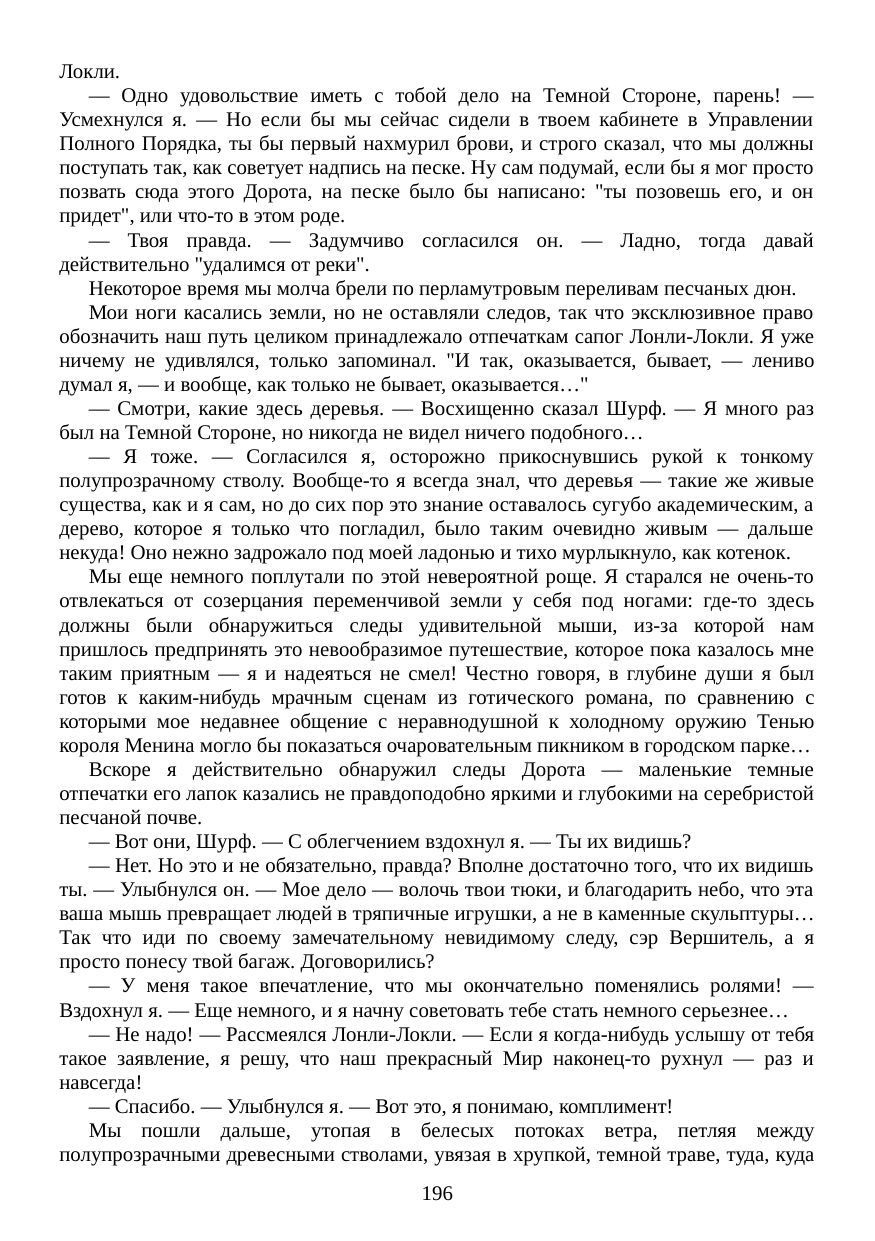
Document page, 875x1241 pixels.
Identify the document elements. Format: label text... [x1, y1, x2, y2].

text — Смотри, какие здесь деревья. — Восхищенно сказал Шурф. — Я много раз был на Темной Стороне, но никогда не видел ничего подобного… [59, 396, 815, 444]
text — Не надо! — Рассмеялся Лонли-Локли. — Если я когда-нибудь услышу от тебя такое заявление, я решу, что наш прекрасный Мир наконец-то рухнул — раз и навсегда! [59, 1022, 815, 1094]
text — Твоя правда. — Задумчиво согласился он. — Ладно, тогда давай действительно "удалимся от реки". [59, 227, 815, 276]
text — Я тоже. — Согласился я, осторожно прикоснувшись рукой к тонкому полупрозрачному стволу. Вообще-то я всегда знал, что деревья — такие же живые существа, как и я сам, но до сих пор это знание оставалось сугубо академическим, а дерево, которое я только что погладил, было таким очевидно живым — дальше некуда! Оно нежно задрожало под моей ладонью и тихо мурлыкнуло, как котенок. [59, 444, 815, 564]
text — У меня такое впечатление, что мы окончательно поменялись ролями! — Вздохнул я. — Еще немного, и я начну советовать тебе стать немного серьезнее… [59, 973, 815, 1022]
text Локли. [59, 59, 815, 83]
text Мы еще немного поплутали по этой невероятной роще. Я старался не очень-то отвлекаться от созерцания переменчивой земли у себя под ногами: где-то здесь должны были обнаружиться следы удивительной мыши, из-за которой нам пришлось предпринять это невообразимое путешествие, которое пока казалось мне таким приятным — я и надеяться не смел! Честно говоря, в глубине души я был готов к каким-нибудь мрачным сценам из готического романа, по сравнению с которыми мое недавнее общение с неравнодушной к холодному оружию Тенью короля Менина могло бы показаться очаровательным пикником в городском парке… [59, 564, 815, 757]
text — Одно удовольствие иметь с тобой дело на Темной Стороне, парень! — Усмехнулся я. — Но если бы мы сейчас сидели в твоем кабинете в Управлении Полного Порядка, ты бы первый нахмурил брови, и строго сказал, что мы должны поступать так, как советует надпись на песке. Ну сам подумай, если бы я мог просто позвать сюда этого Дорота, на песке было бы написано: "ты позовешь его, и он придет", или что-то в этом роде. [59, 83, 815, 227]
text Некоторое время мы молча брели по перламутровым переливам песчаных дюн. [59, 276, 815, 300]
text — Нет. Но это и не обязательно, правда? Вполне достаточно того, что их видишь ты. — Улыбнулся он. — Мое дело — волочь твои тюки, и благодарить небо, что эта ваша мышь превращает людей в тряпичные игрушки, а не в каменные скульптуры… Так что иди по своему замечательному невидимому следу, сэр Вершитель, а я просто понесу твой багаж. Договорились? [59, 853, 815, 973]
text Мои ноги касались земли, но не оставляли следов, так что эксклюзивное право обозначить наш путь целиком принадлежало отпечаткам сапог Лонли-Локли. Я уже ничему не удивлялся, только запоминал. "И так, оказывается, бывает, — лениво думал я, — и вообще, как только не бывает, оказывается…" [59, 300, 815, 396]
text — Вот они, Шурф. — С облегчением вздохнул я. — Ты их видишь? [59, 829, 815, 853]
text — Спасибо. — Улыбнулся я. — Вот это, я понимаю, комплимент! [59, 1094, 815, 1118]
text Вскоре я действительно обнаружил следы Дорота — маленькие темные отпечатки его лапок казались не правдоподобно яркими и глубокими на серебристой песчаной почве. [59, 757, 815, 829]
text Мы пошли дальше, утопая в белесых потоках ветра, петляя между полупрозрачными древесными стволами, увязая в хрупкой, темной траве, туда, куда [59, 1118, 815, 1166]
